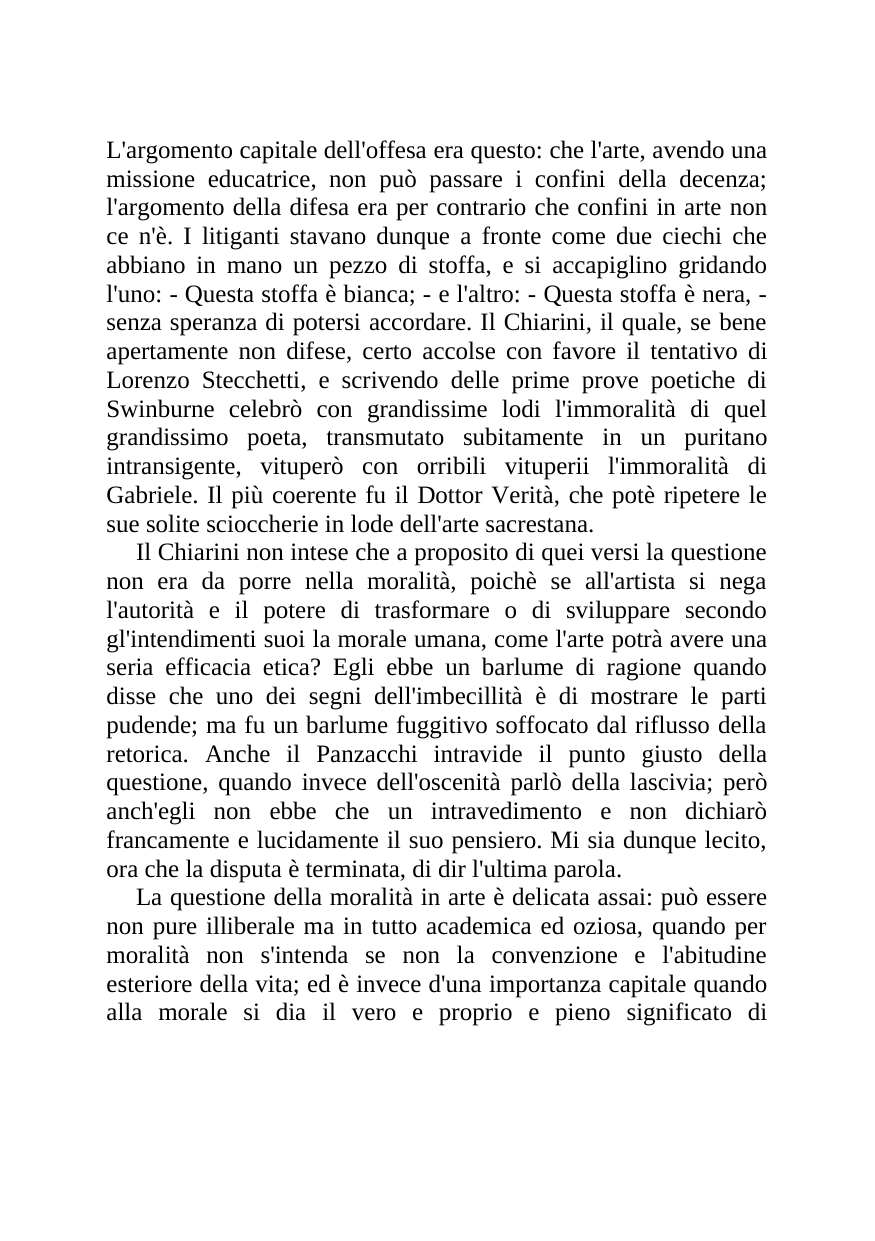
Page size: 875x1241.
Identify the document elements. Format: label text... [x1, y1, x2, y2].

text Il Chiarini non intese che a proposito di quei versi la questione non era da porre nella moralità, poichè se all'artista si nega l'autorità e il potere di trasformare o di sviluppare secondo gl'intendimenti suoi la morale umana, come l'arte potrà avere una seria efficacia etica? Egli ebbe un barlume di ragione quando disse che uno dei segni dell'imbecillità è di mostrare le parti pudende; ma fu un barlume fuggitivo soffocato dal riflusso della retorica. Anche il Panzacchi intravide il punto giusto della questione, quando invece dell'oscenità parlò della lascivia; però anch'egli non ebbe che un intravedimento e non dichiarò francamente e lucidamente il suo pensiero. Mi sia dunque lecito, ora che la disputa è terminata, di dir l'ultima parola. [106, 537, 768, 882]
text L'argomento capitale dell'offesa era questo: che l'arte, avendo una missione educatrice, non può passare i confini della decenza; l'argomento della difesa era per contrario che confini in arte non ce n'è. I litiganti stavano dunque a fronte come due ciechi che abbiano in mano un pezzo di stoffa, e si accapiglino gridando l'uno: - Questa stoffa è bianca; - e l'altro: - Questa stoffa è nera, - senza speranza di potersi accordare. Il Chiarini, il quale, se bene apertamente non difese, certo accolse con favore il tentativo di Lorenzo Stecchetti, e scrivendo delle prime prove poetiche di Swinburne celebrò con grandissime lodi l'immoralità di quel grandissimo poeta, transmutato subitamente in un puritano intransigente, vituperò con orribili vituperii l'immoralità di Gabriele. Il più coerente fu il Dottor Verità, che potè ripetere le sue solite scioccherie in lode dell'arte sacrestana. [106, 135, 768, 537]
text La questione della moralità in arte è delicata assai: può essere non pure illiberale ma in tutto academica ed oziosa, quando per moralità non s'intenda se non la convenzione e l'abitudine esteriore della vita; ed è invece d'una importanza capitale quando alla morale si dia il vero e proprio e pieno significato di [106, 882, 768, 1026]
